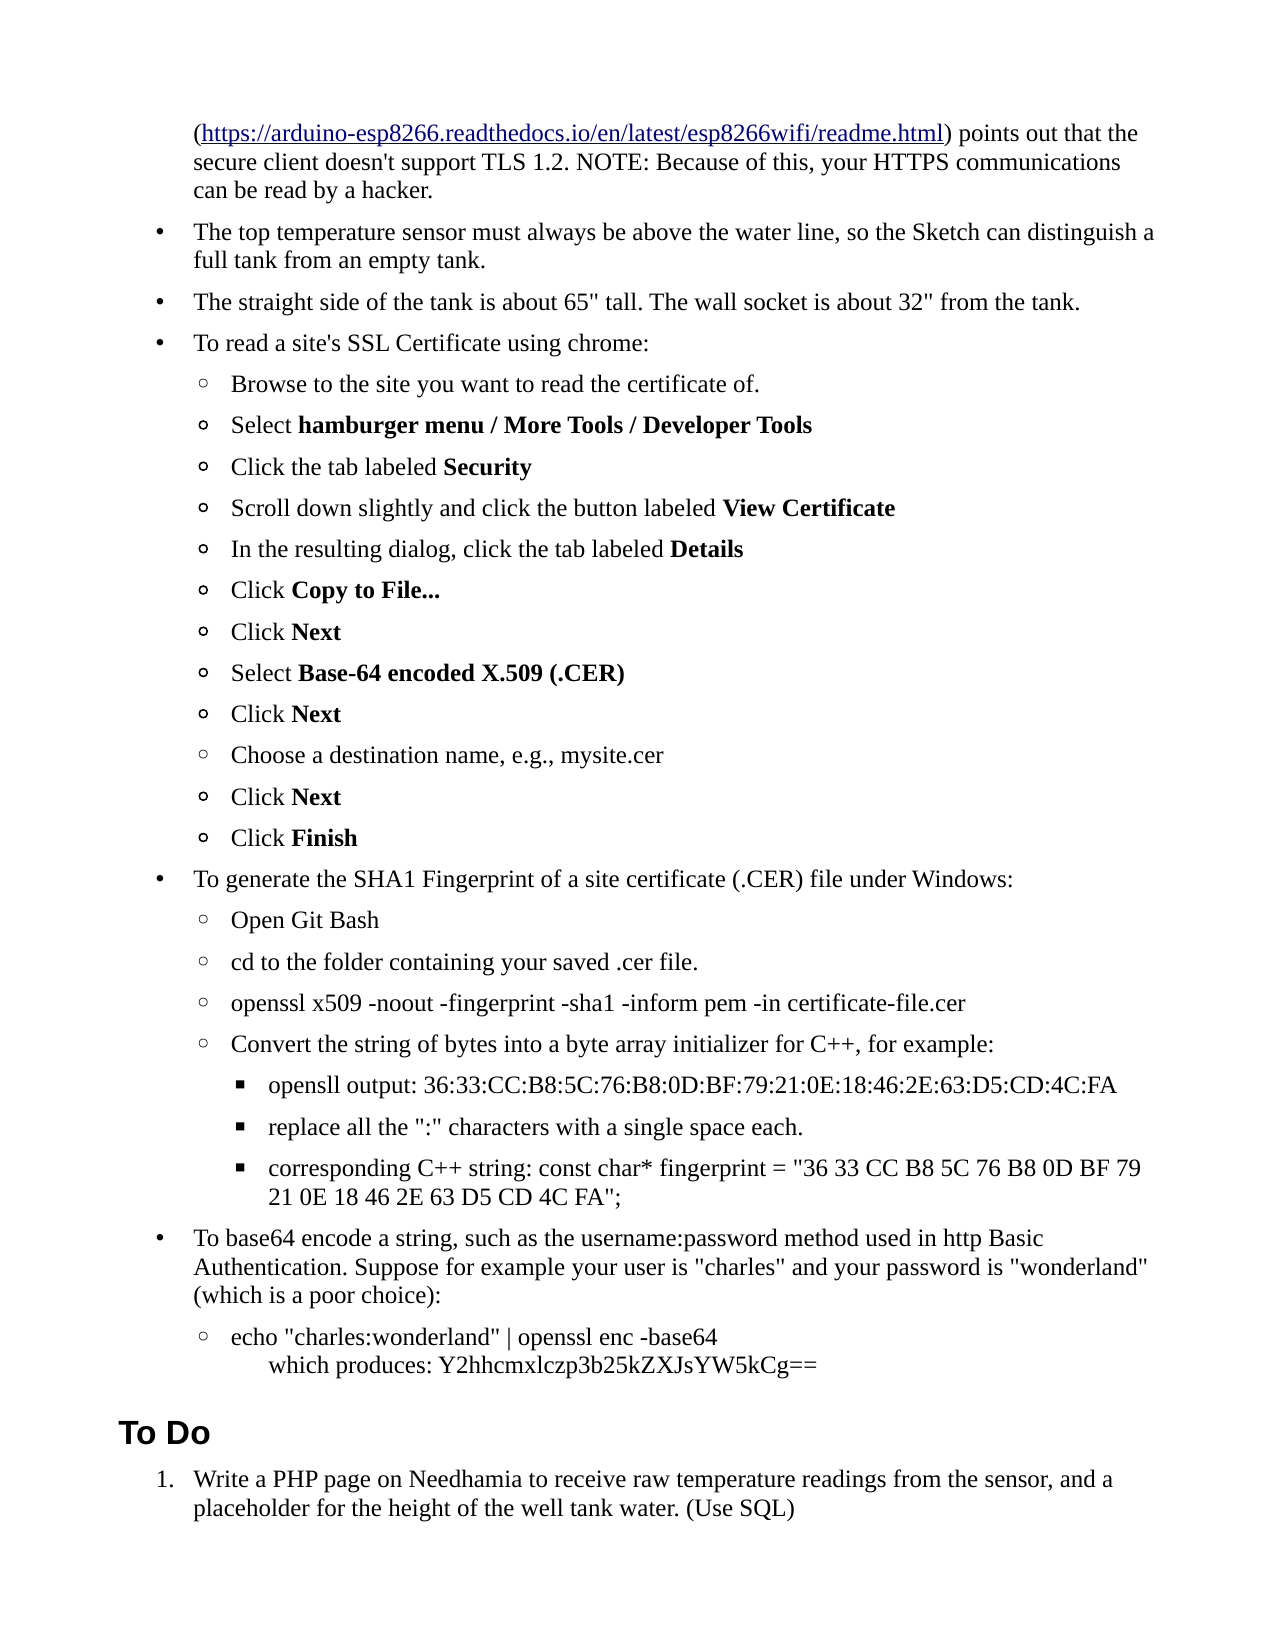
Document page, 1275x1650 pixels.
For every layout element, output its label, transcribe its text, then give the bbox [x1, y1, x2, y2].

list In the resulting dialog, click the tab labeled Details [193, 534, 1157, 563]
list (https://arduino-esp8266.readthedocs.io/en/latest/esp8266wifi/readme.html) points out that the secure client doesn't support TLS 1.2. NOTE: Because of this, your HTTPS communications can be read by a hacker. [156, 118, 1157, 204]
list openssl x509 -noout -fingerprint -sha1 -inform pem -in certificate-file.cer [193, 988, 1157, 1017]
list Click Next [193, 782, 1157, 811]
list Browse to the site you want to read the certificate of. [193, 369, 1157, 398]
list corresponding C++ string: const char* fingerprint = "36 33 CC B8 5C 76 B8 0D BF 79 21 0E 18 46 2E 63 D5 CD 4C FA"; [231, 1153, 1157, 1211]
list To generate the SHA1 Fingerprint of a site certificate (.CER) file under Windows: [156, 864, 1157, 893]
subtitle To Do [118, 1413, 1157, 1451]
list opensll output: 36:33:CC:B8:5C:76:B8:0D:BF:79:21:0E:18:46:2E:63:D5:CD:4C:FA [231, 1071, 1157, 1099]
list Convert the string of bytes into a byte array initializer for C++, for example: [193, 1029, 1157, 1058]
list Click Copy to File... [193, 576, 1157, 604]
list replace all the ":" characters with a single space each. [231, 1112, 1157, 1141]
list Click Next [193, 617, 1157, 646]
list The top temperature sensor must always be above the water line, so the Sketch can distinguish a full tank from an empty tank. [156, 217, 1157, 274]
list To base64 encode a string, such as the username:password method used in http Basic Authentication. Suppose for example your user is "charles" and your password is "wonderland" (which is a poor choice): [156, 1223, 1157, 1309]
list Click Next [193, 699, 1157, 728]
list Scroll down slightly and click the button labeled View Certificate [193, 493, 1157, 522]
list echo "charles:wonderland" | openssl enc -base64 which produces: Y2hhcmxlczp3b25kZXJsYW5kCg== [193, 1322, 1157, 1379]
list Choose a destination name, e.g., mysite.cer [193, 741, 1157, 769]
list Click the tab labeled Security [193, 452, 1157, 481]
list Select hamburger menu / More Tools / Developer Tools [193, 411, 1157, 439]
list Click Finish [193, 823, 1157, 852]
list The straight side of the tank is about 65" tall. The wall socket is about 32" from the tank. [156, 287, 1157, 316]
list Select Base-64 encoded X.509 (.CER) [193, 658, 1157, 687]
list cd to the folder containing your saved .cer file. [193, 947, 1157, 976]
list Open Git Bash [193, 906, 1157, 934]
list Write a PHP page on Needhamia to receive raw temperature readings from the sensor, and a placeholder for the height of the well tank water. (Use SQL) [156, 1464, 1157, 1521]
list To read a site's SSL Certificate using chrome: [156, 328, 1157, 357]
